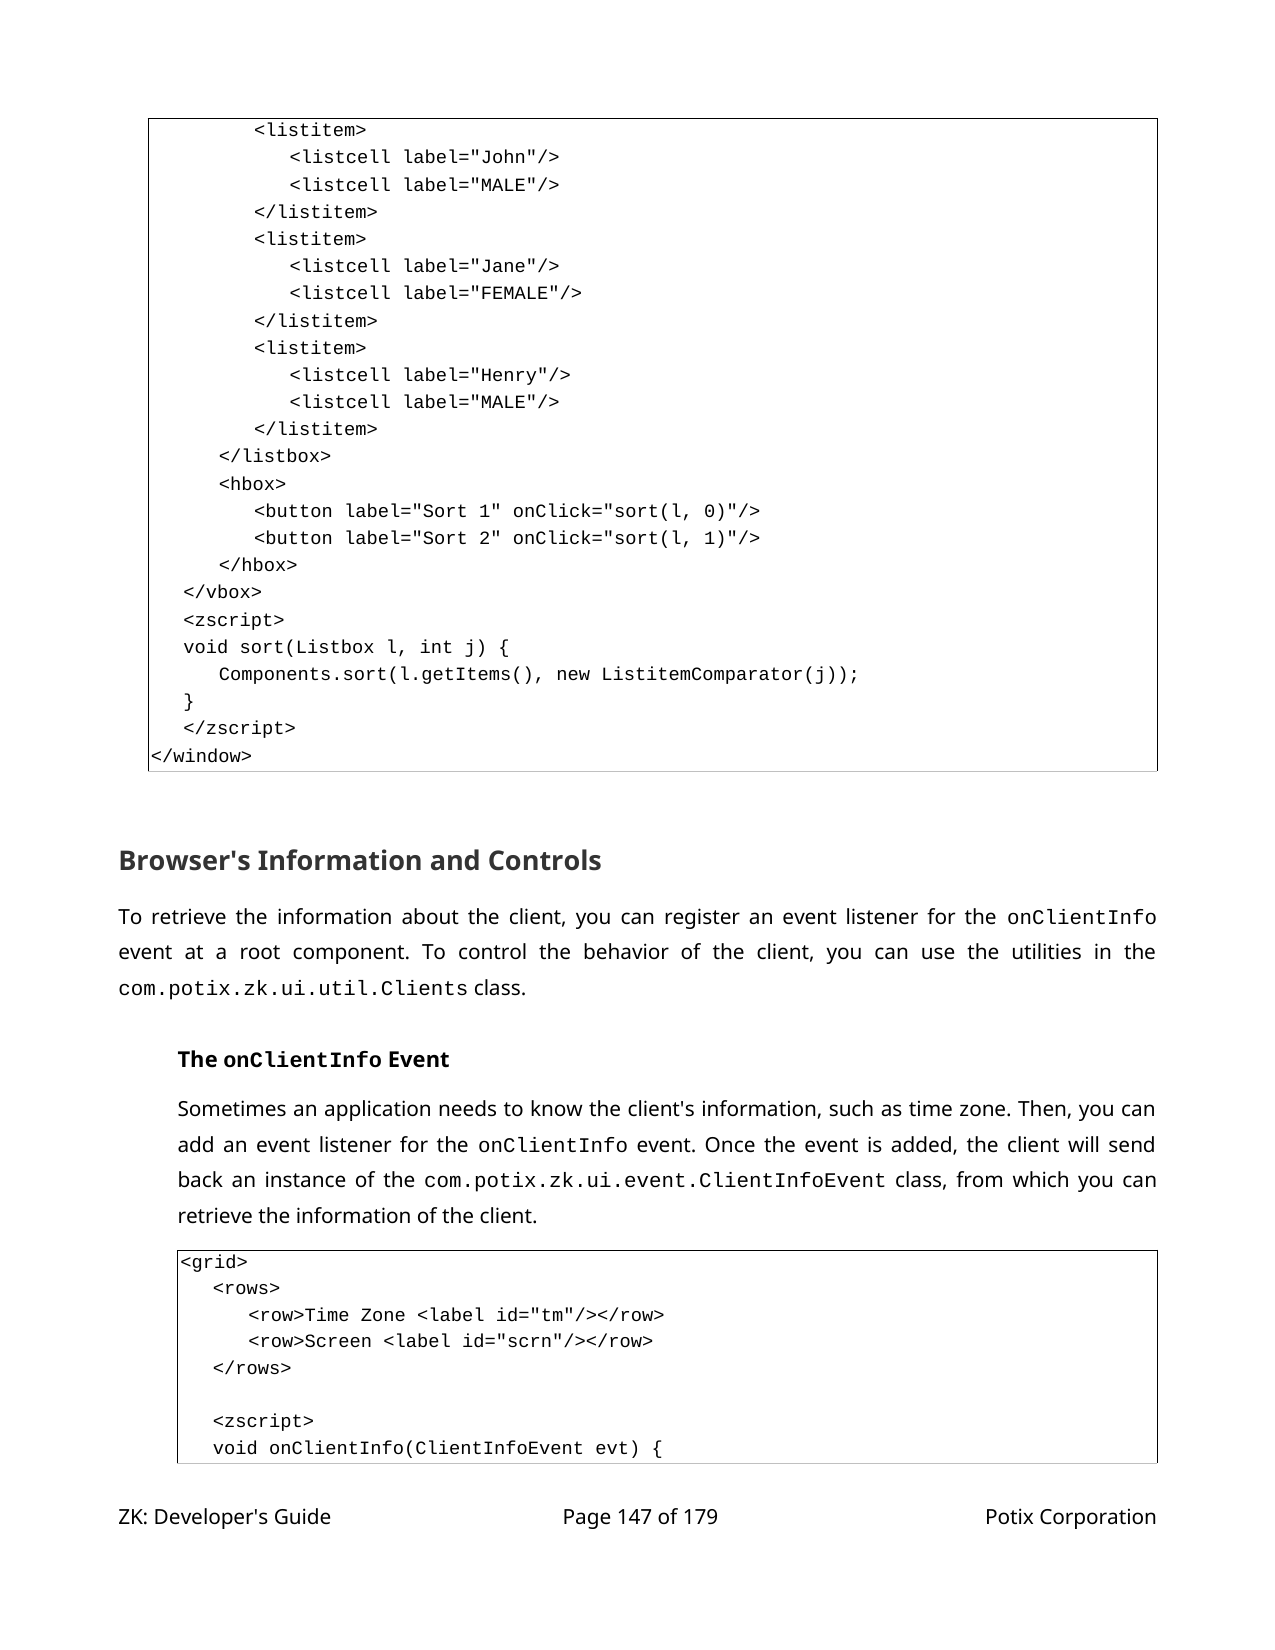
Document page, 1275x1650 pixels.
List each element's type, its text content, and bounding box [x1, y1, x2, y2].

text <listcell label="Henry"/> [149, 363, 1157, 387]
text <listcell label="John"/> [149, 145, 1157, 169]
text </window> [149, 743, 1157, 771]
text </zscript> [149, 716, 1157, 741]
text } [149, 689, 1157, 713]
text </listitem> [149, 200, 1157, 224]
text <zscript> [149, 607, 1157, 632]
subtitle The onClientInfo Event [177, 1044, 1157, 1074]
text <grid> <rows> <row>Time Zone <label id="tm"/></row> <row>Screen <label id="scrn"/></row> </rows> <zscript> void onClientInfo(ClientInfoEvent evt) { [178, 1251, 1157, 1463]
text To retrieve the information about the client, you can register an event listener for the onClientInfo event at a root component. To control the behavior of the client, you can use the utilities in the com.potix.zk.ui.util.Clients class. [118, 902, 1157, 1001]
text <listitem> [149, 119, 1157, 142]
text <listcell label="FEMALE"/> [149, 281, 1157, 306]
text <listcell label="MALE"/> [149, 390, 1157, 414]
text <hbox> [149, 472, 1157, 496]
text <button label="Sort 1" onClick="sort(l, 0)"/> [149, 499, 1157, 523]
text <listcell label="MALE"/> [149, 172, 1157, 197]
subtitle Browser's Information and Controls [118, 842, 1157, 878]
text </listitem> [149, 308, 1157, 333]
text </vbox> [149, 580, 1157, 604]
text <button label="Sort 2" onClick="sort(l, 1)"/> [149, 526, 1157, 550]
text void sort(Listbox l, int j) { [149, 635, 1157, 659]
text </hbox> [149, 553, 1157, 577]
text </listitem> [149, 417, 1157, 441]
text <listcell label="Jane"/> [149, 254, 1157, 278]
text Sometimes an application needs to know the client's information, such as time zone. Then, you can add an event listener for the onClientInfo event. Once the event is added, the client will send back an instance of the com.potix.zk.ui.event.ClientInfoEvent class, from which you can retrieve the information of the client. [177, 1094, 1157, 1229]
text </listbox> [149, 444, 1157, 469]
text Components.sort(l.getItems(), new ListitemComparator(j)); [149, 662, 1157, 686]
text <listitem> [149, 227, 1157, 251]
text <listitem> [149, 336, 1157, 360]
